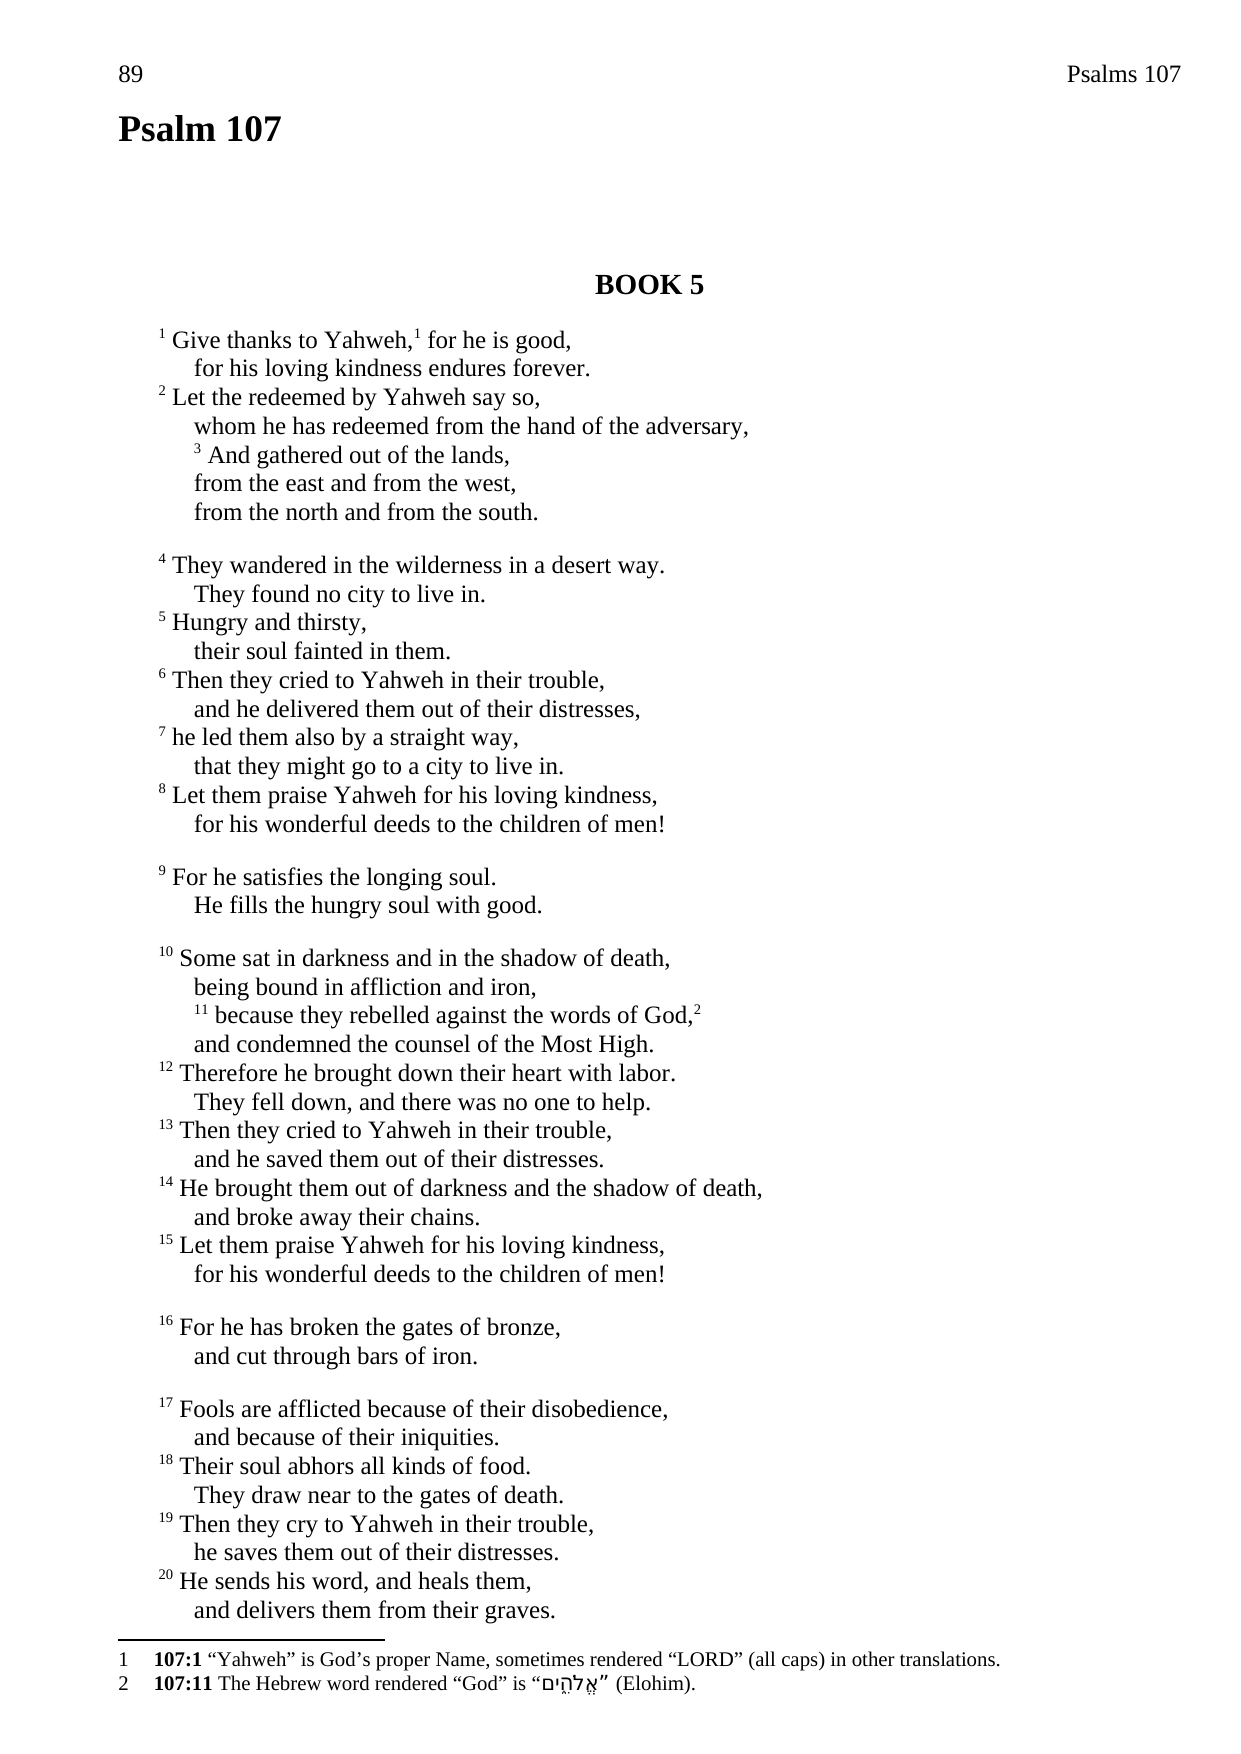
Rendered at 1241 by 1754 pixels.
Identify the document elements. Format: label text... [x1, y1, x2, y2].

text 20 He sends his word, and heals them, [158, 1566, 1181, 1595]
text and cut through bars of iron. [194, 1341, 1181, 1370]
text for his wonderful deeds to the children of men! [194, 809, 1181, 837]
text and condemned the counsel of the Most High. [194, 1029, 1181, 1058]
text 6 Then they cried to Yahweh in their trouble, [158, 665, 1181, 694]
text 16 For he has broken the gates of bronze, [158, 1312, 1181, 1341]
text being bound in affliction and iron, [194, 972, 1181, 1001]
text 17 Fools are afflicted because of their disobedience, [158, 1394, 1181, 1422]
text 3 And gathered out of the lands, [194, 440, 1181, 468]
text 13 Then they cried to Yahweh in their trouble, [158, 1116, 1181, 1144]
text 19 Then they cry to Yahweh in their trouble, [158, 1509, 1181, 1537]
text 8 Let them praise Yahweh for his loving kindness, [158, 780, 1181, 809]
text They fell down, and there was no one to help. [194, 1087, 1181, 1116]
text he saves them out of their distresses. [194, 1537, 1181, 1566]
text 107:1 “Yahweh” is God’s proper Name, sometimes rendered “LORD” (all caps) in other translations. [118, 1646, 1181, 1671]
text and he saved them out of their distresses. [194, 1144, 1181, 1173]
text 7 he led them also by a straight way, [158, 722, 1181, 751]
text that they might go to a city to live in. [194, 751, 1181, 780]
text whom he has redeemed from the hand of the adversary, [194, 411, 1181, 440]
text 15 Let them praise Yahweh for his loving kindness, [158, 1231, 1181, 1259]
text 9 For he satisfies the longing soul. [158, 862, 1181, 890]
text 5 Hungry and thirsty, [158, 607, 1181, 636]
text 2 Let the redeemed by Yahweh say so, [158, 382, 1181, 411]
text for his wonderful deeds to the children of men! [194, 1259, 1181, 1288]
text 1 Give thanks to Yahweh, for he is good, [158, 325, 1181, 353]
text their soul fainted in them. [194, 636, 1181, 665]
text 10 Some sat in darkness and in the shadow of death, [158, 943, 1181, 972]
text They draw near to the gates of death. [194, 1480, 1181, 1509]
text and broke away their chains. [194, 1202, 1181, 1231]
text and delivers them from their graves. [194, 1595, 1181, 1624]
text and he delivered them out of their distresses, [194, 694, 1181, 722]
text and because of their iniquities. [194, 1422, 1181, 1451]
text 18 Their soul abhors all kinds of food. [158, 1451, 1181, 1480]
text for his loving kindness endures forever. [194, 353, 1181, 382]
text 14 He brought them out of darkness and the shadow of death, [158, 1173, 1181, 1202]
text 107:11 The Hebrew word rendered “God” is “אֱלֹהִ֑ים” (Elohim). [118, 1671, 1181, 1695]
text He fills the hungry soul with good. [194, 890, 1181, 919]
text 11 because they rebelled against the words of God, [194, 1001, 1181, 1029]
text 4 They wandered in the wilderness in a desert way. [158, 550, 1181, 579]
text They found no city to live in. [194, 579, 1181, 607]
text from the north and from the south. [194, 497, 1181, 526]
text Psalm 107 [118, 106, 1181, 149]
text BOOK 5 [118, 267, 1181, 301]
text 12 Therefore he brought down their heart with labor. [158, 1058, 1181, 1087]
text from the east and from the west, [194, 468, 1181, 497]
